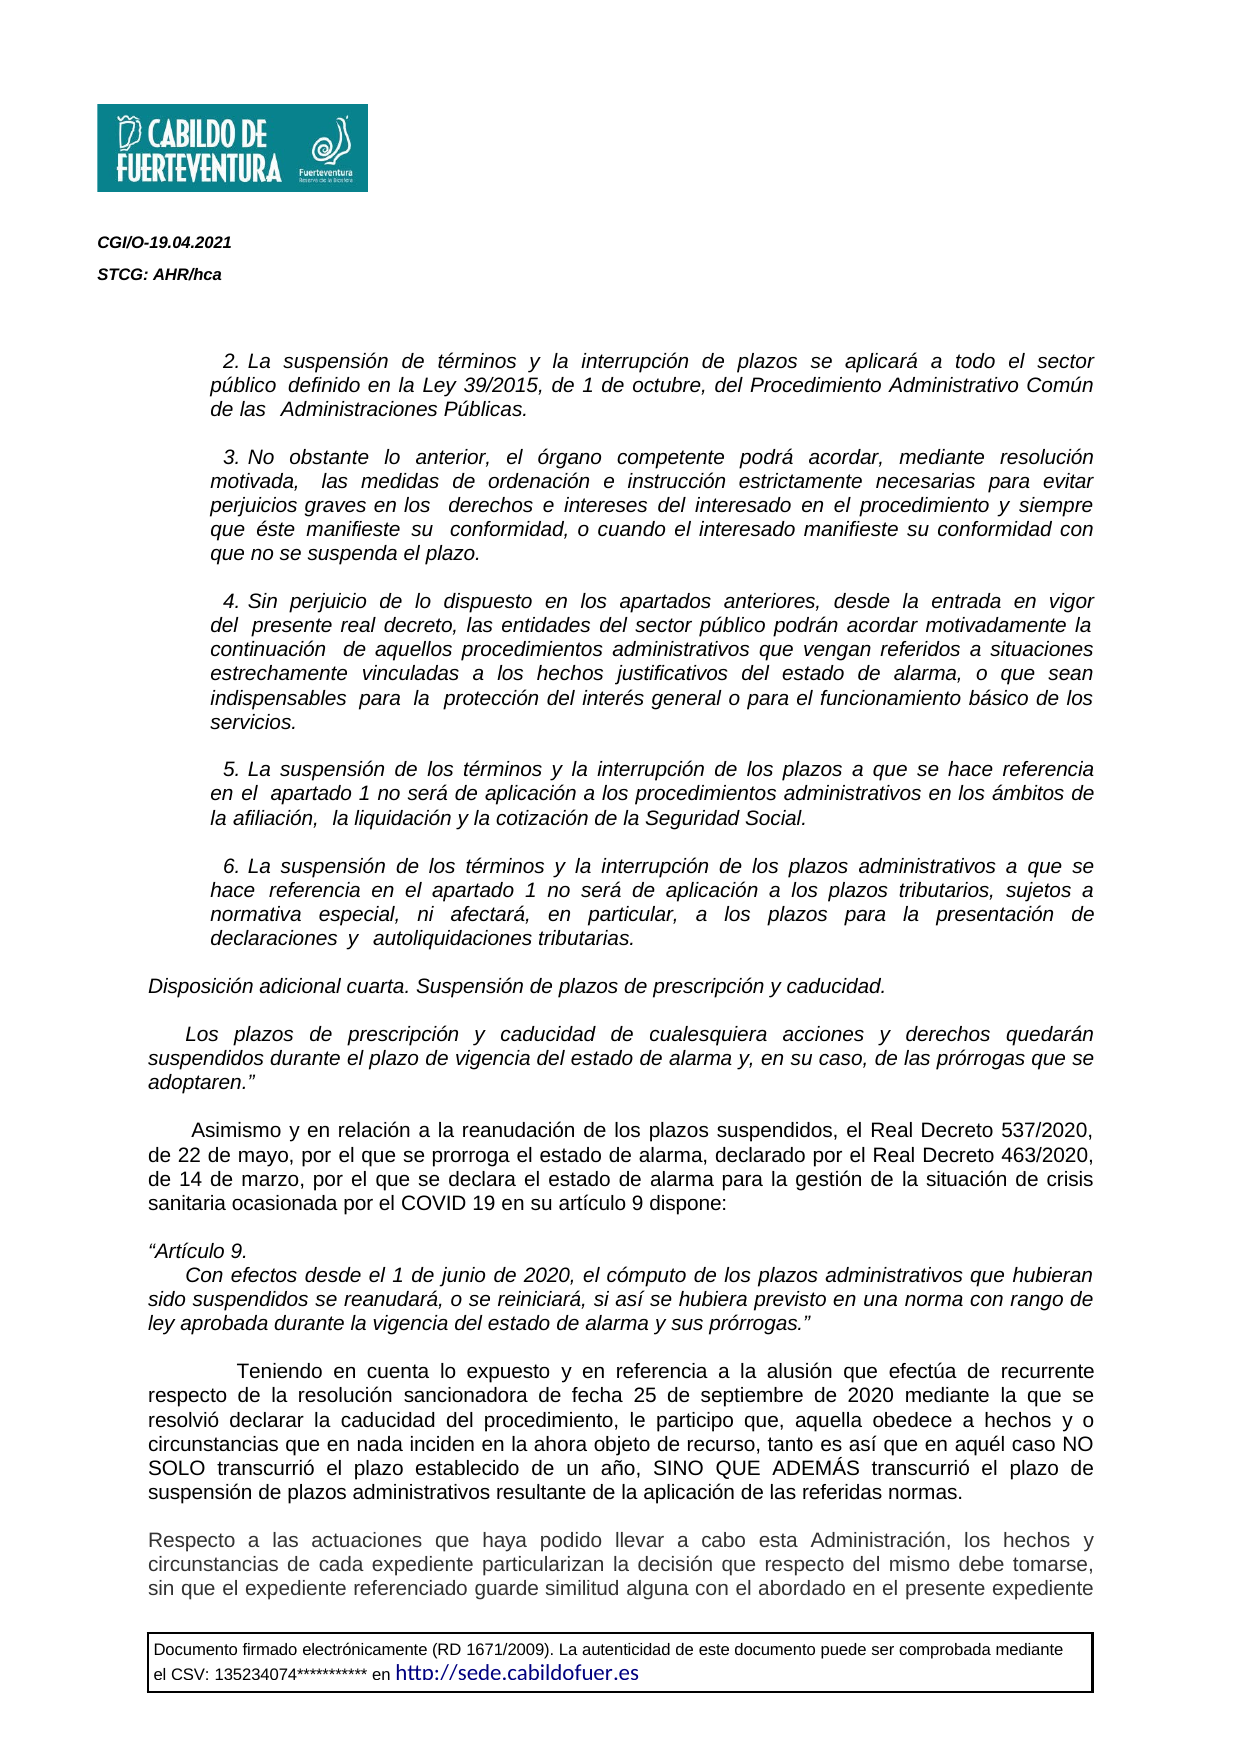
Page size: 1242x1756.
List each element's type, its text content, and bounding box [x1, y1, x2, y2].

text Teniendo en cuenta lo expuesto y en referencia a la alusión que efectúa de recurrente respecto de la resolución sancionadora de fecha 25 de septiembre de 2020 mediante la que se resolvió declarar la caducidad del procedimiento, le participo que, aquella obedece a hechos y o circunstancias que en nada inciden en la ahora objeto de recurso, tanto es así que en aquél caso NO SOLO transcurrió el plazo establecido de un año, SINO QUE ADEMÁS transcurrió el plazo de suspensión de plazos administrativos resultante de la aplicación de las referidas normas. [148, 1359, 1095, 1504]
list Sin perjuicio de lo dispuesto en los apartados anteriores, desde la entrada en vigor del presente real decreto, las entidades del sector público podrán acordar motivadamente la continuación de aquellos procedimientos administrativos que vengan referidos a situaciones estrechamente vinculadas a los hechos justificativos del estado de alarma, o que sean indispensables para la protección del interés general o para el funcionamiento básico de los servicios. [185, 589, 1094, 733]
text Asimismo y en relación a la reanudación de los plazos suspendidos, el Real Decreto 537/2020, de 22 de mayo, por el que se prorroga el estado de alarma, declarado por el Real Decreto 463/2020, de 14 de marzo, por el que se declara el estado de alarma para la gestión de la situación de crisis sanitaria ocasionada por el COVID 19 en su artículo 9 dispone: [148, 1118, 1094, 1215]
list La suspensión de los términos y la interrupción de los plazos a que se hace referencia en el apartado 1 no será de aplicación a los procedimientos administrativos en los ámbitos de la afiliación, la liquidación y la cotización de la Seguridad Social. [185, 757, 1094, 829]
list La suspensión de los términos y la interrupción de los plazos administrativos a que se hace referencia en el apartado 1 no será de aplicación a los plazos tributarios, sujetos a normativa especial, ni afectará, en particular, a los plazos para la presentación de declaraciones y autoliquidaciones tributarias. [185, 853, 1094, 950]
text Con efectos desde el 1 de junio de 2020, el cómputo de los plazos administrativos que hubieran sido suspendidos se reanudará, o se reiniciará, si así se hubiera previsto en una norma con rango de ley aprobada durante la vigencia del estado de alarma y sus prórrogas.” [148, 1262, 1094, 1335]
text Respecto a las actuaciones que haya podido llevar a cabo esta Administración, los hechos y circunstancias de cada expediente particularizan la decisión que respecto del mismo debe tomarse, sin que el expediente referenciado guarde similitud alguna con el abordado en el presente expediente [148, 1528, 1095, 1600]
text Los plazos de prescripción y caducidad de cualesquiera acciones y derechos quedarán suspendidos durante el plazo de vigencia del estado de alarma y, en su caso, de las prórrogas que se adoptaren.” [148, 1022, 1094, 1094]
text Disposición adicional cuarta. Suspensión de plazos de prescripción y caducidad. [148, 974, 1106, 998]
list No obstante lo anterior, el órgano competente podrá acordar, mediante resolución motivada, las medidas de ordenación e instrucción estrictamente necesarias para evitar perjuicios graves en los derechos e intereses del interesado en el procedimiento y siempre que éste manifieste su conformidad, o cuando el interesado manifieste su conformidad con que no se suspenda el plazo. [185, 445, 1094, 565]
text “Artículo 9. [148, 1238, 1106, 1262]
list La suspensión de términos y la interrupción de plazos se aplicará a todo el sector público definido en la Ley 39/2015, de 1 de octubre, del Procedimiento Administrativo Común de las Administraciones Públicas. [185, 349, 1094, 421]
